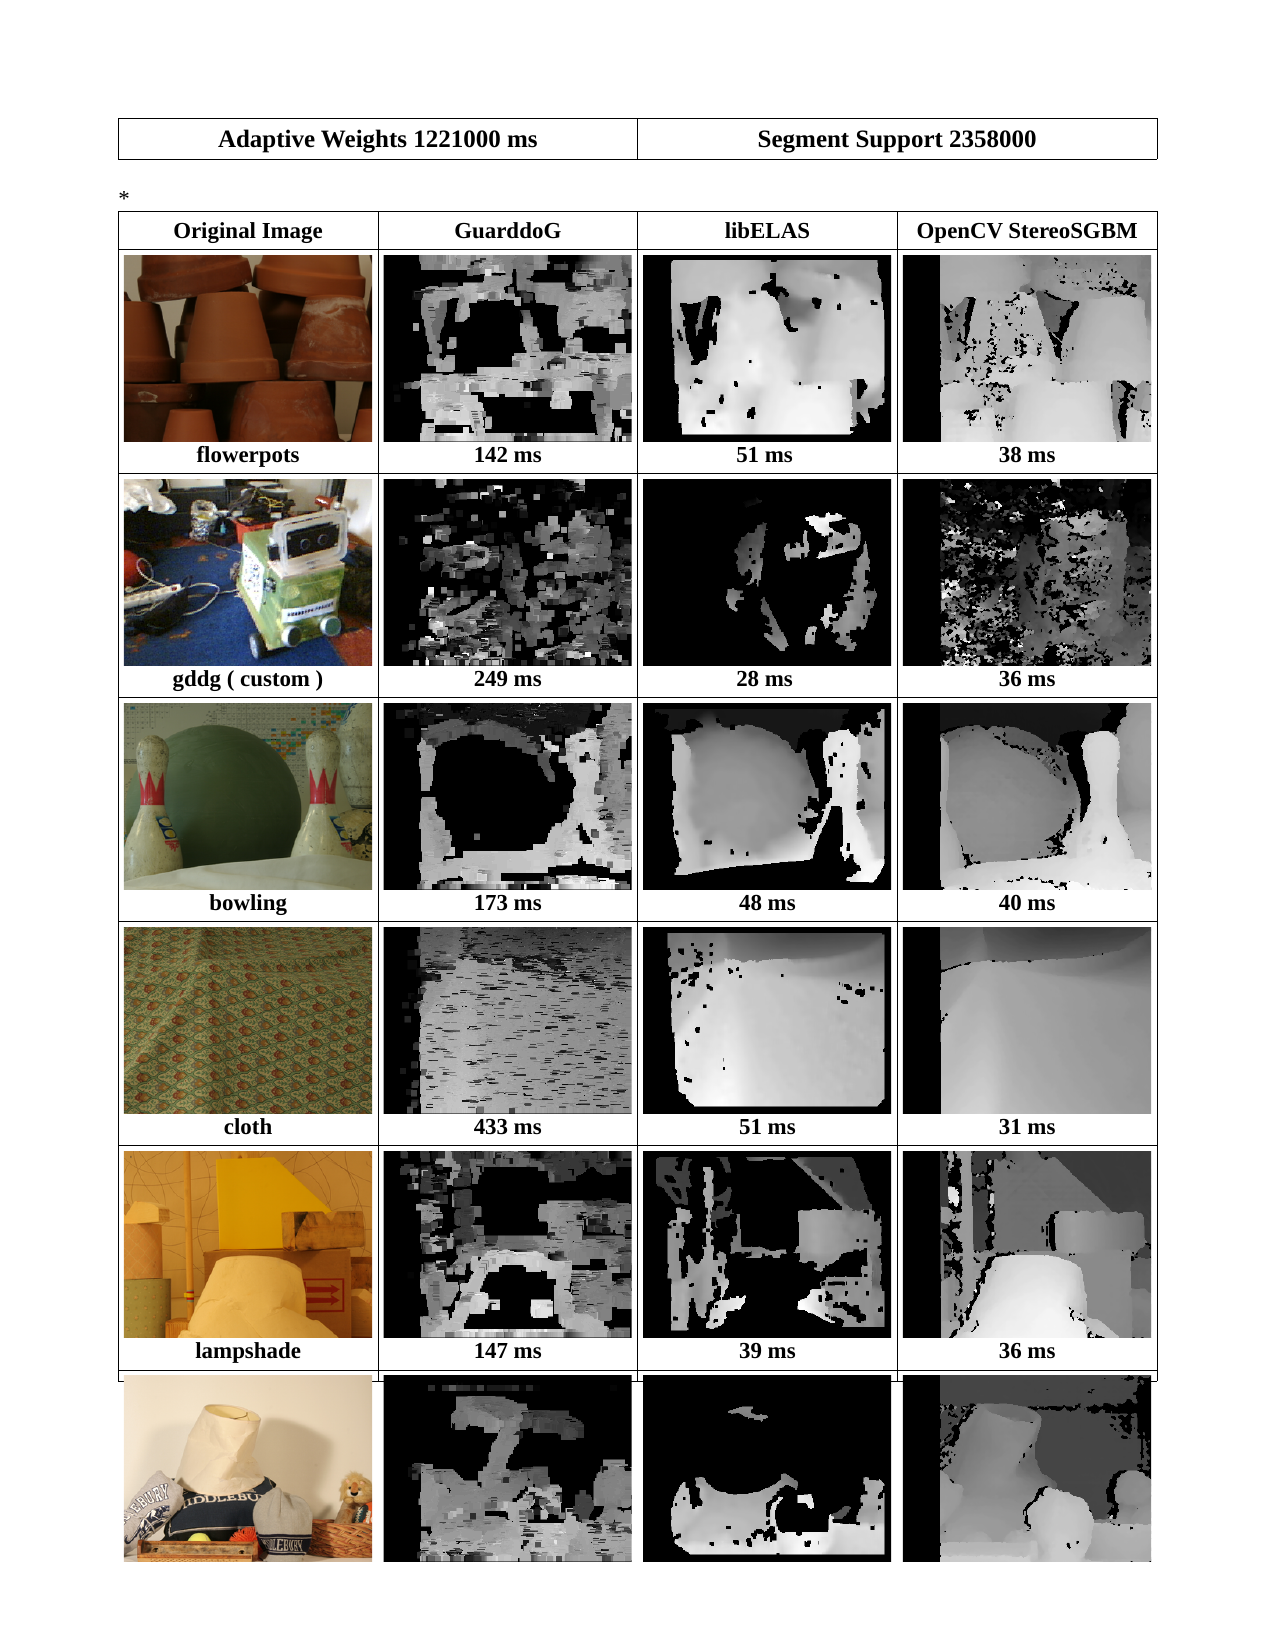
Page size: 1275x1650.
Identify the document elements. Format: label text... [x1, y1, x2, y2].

table_cell 142 ms [379, 250, 637, 473]
picture [123, 479, 373, 666]
table_cell 51 ms [638, 922, 897, 1145]
table_header OpenCV StereoSGBM [898, 212, 1157, 249]
picture [643, 703, 892, 890]
picture [383, 927, 632, 1114]
table_cell 249 ms [379, 474, 637, 697]
picture [643, 1375, 892, 1562]
picture [902, 1375, 1152, 1562]
table_cell 147 ms [379, 1338, 637, 1369]
table_cell 433 ms [379, 922, 637, 1145]
table_cell 51 ms [638, 250, 897, 473]
picture [643, 255, 892, 442]
table_cell 173 ms [379, 698, 637, 921]
table_cell 48 ms [638, 698, 897, 921]
table_cell [119, 1371, 378, 1381]
picture [383, 479, 632, 666]
picture [123, 255, 373, 442]
picture [383, 703, 632, 890]
table_cell 36 ms [898, 1338, 1157, 1369]
picture [902, 255, 1152, 442]
picture [383, 1375, 632, 1562]
picture [643, 479, 892, 666]
picture [123, 1151, 373, 1338]
table_cell 36 ms [898, 474, 1157, 697]
picture [123, 703, 373, 890]
table_cell [638, 1146, 897, 1337]
picture [902, 1151, 1152, 1338]
table_cell 39 ms [638, 1338, 897, 1369]
table_cell cloth [119, 922, 378, 1145]
table_cell [379, 1371, 637, 1381]
table_header libELAS [638, 212, 897, 249]
table_cell Segment Support 2358000 [638, 119, 1157, 158]
table_cell bowling [119, 698, 378, 921]
text * [118, 185, 1157, 211]
table_cell [119, 1146, 378, 1337]
picture [383, 1151, 632, 1338]
picture [383, 255, 632, 442]
picture [902, 479, 1152, 666]
table_cell gddg ( custom ) [119, 474, 378, 697]
table_header Original Image [119, 212, 378, 249]
picture [902, 927, 1152, 1114]
picture [643, 927, 892, 1114]
picture [902, 703, 1152, 890]
table_cell 38 ms [898, 250, 1157, 473]
table_header GuarddoG [379, 212, 637, 249]
table_cell [379, 1146, 637, 1337]
table_cell lampshade [119, 1338, 378, 1369]
picture [123, 927, 373, 1114]
picture [643, 1151, 892, 1338]
table_cell 31 ms [898, 922, 1157, 1145]
picture [123, 1375, 373, 1562]
table_cell 40 ms [898, 698, 1157, 921]
table_cell [898, 1146, 1157, 1337]
table_cell Adaptive Weights 1221000 ms [119, 119, 637, 158]
table_cell [898, 1371, 1157, 1381]
table_cell flowerpots [119, 250, 378, 473]
table_cell [638, 1371, 897, 1381]
table_cell 28 ms [638, 474, 897, 697]
